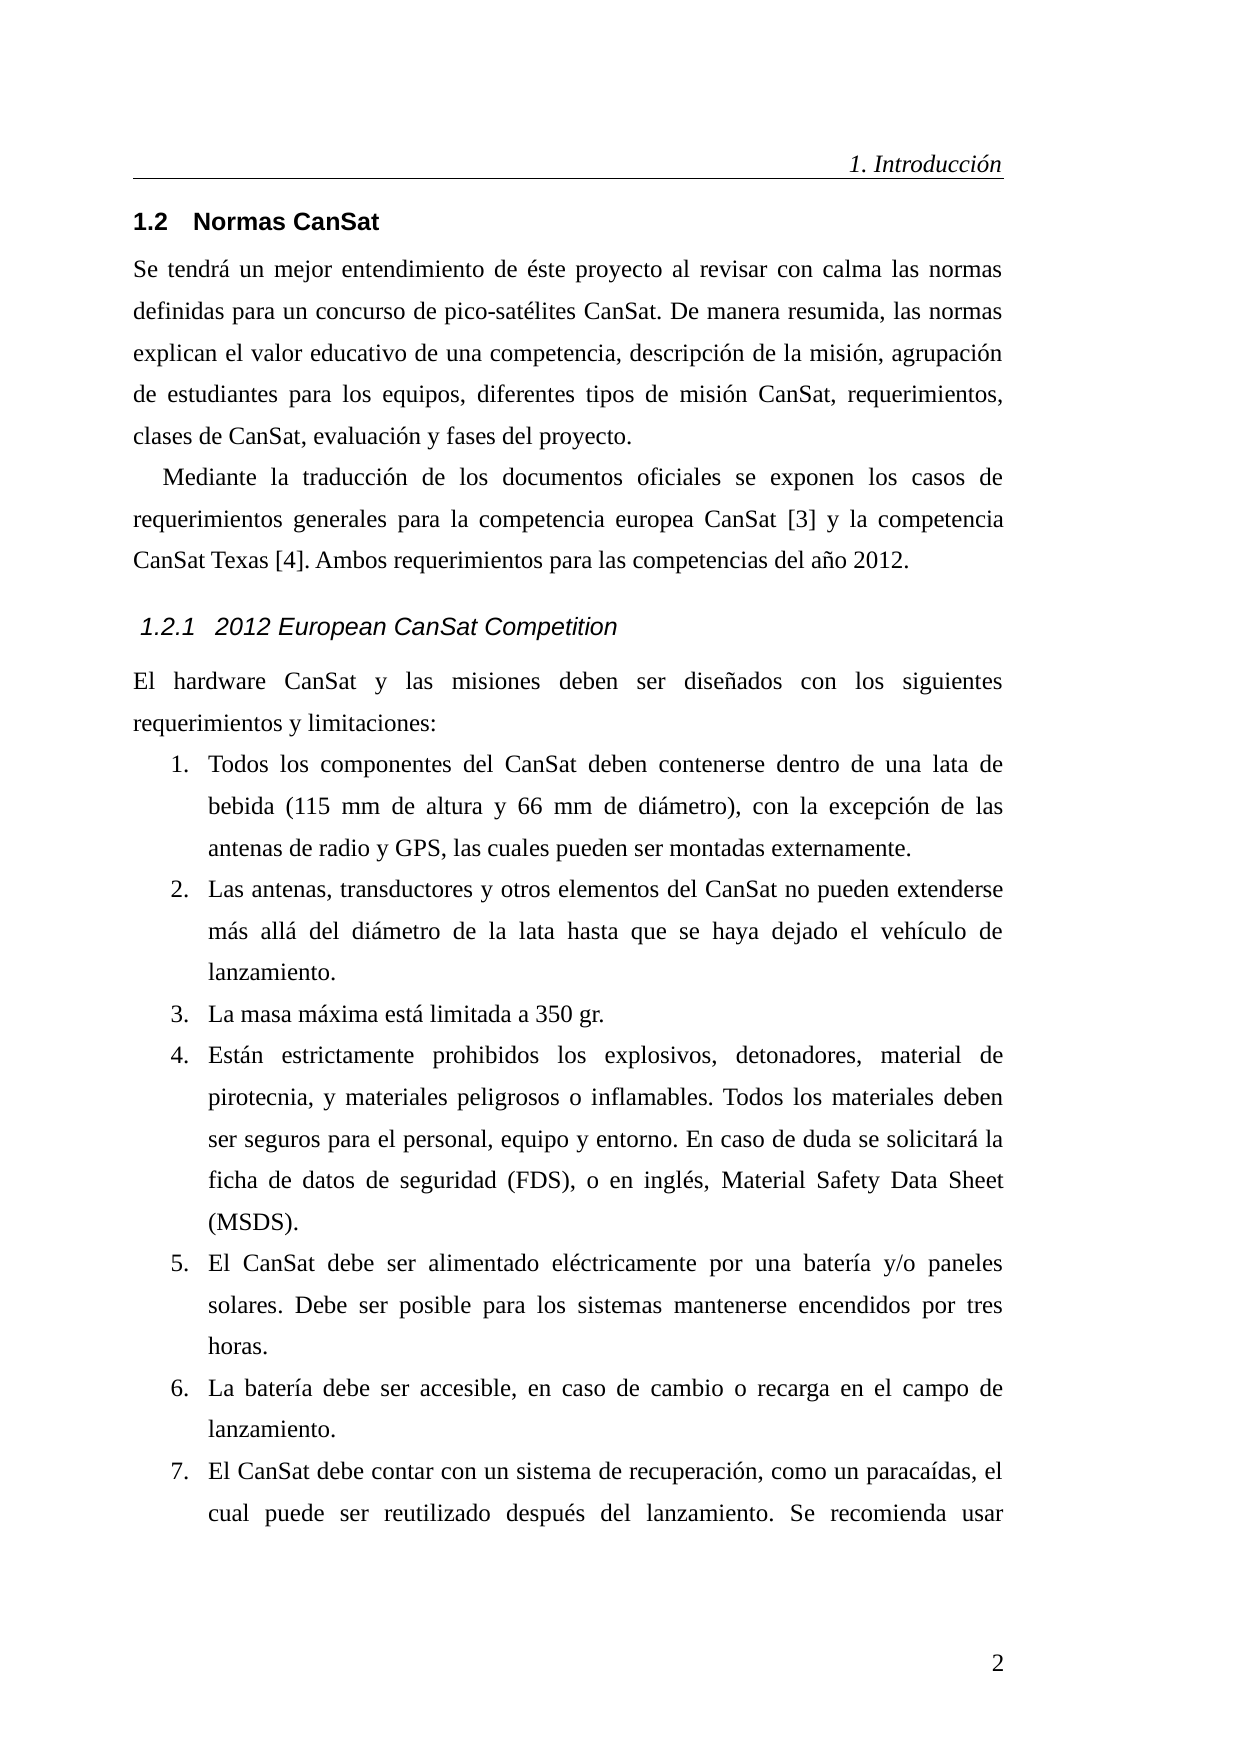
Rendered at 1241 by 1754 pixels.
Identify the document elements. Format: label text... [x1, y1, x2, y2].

text Se tendrá un mejor entendimiento de éste proyecto al revisar con calma las normas definidas para un concurso de pico-satélites CanSat. De manera resumida, las normas explican el valor educativo de una competencia, descripción de la misión, agrupación de estudiantes para los equipos, diferentes tipos de misión CanSat, requerimientos, clases de CanSat, evaluación y fases del proyecto. [133, 256, 1004, 449]
list El CanSat debe ser alimentado eléctricamente por una batería y/o paneles solares. Debe ser posible para los sistemas mantenerse encendidos por tres horas. [170, 1249, 1004, 1360]
text El hardware CanSat y las misiones deben ser diseñados con los siguientes requerimientos y limitaciones: [133, 667, 1004, 737]
subtitle Normas CanSat [133, 207, 1004, 235]
list Las antenas, transductores y otros elementos del CanSat no pueden extenderse más allá del diámetro de la lata hasta que se haya dejado el vehículo de lanzamiento. [170, 875, 1004, 986]
list Todos los componentes del CanSat deben contenerse dentro de una lata de bebida (115 mm de altura y 66 mm de diámetro), con la excepción de las antenas de radio y GPS, las cuales pueden ser montadas externamente. [170, 751, 1004, 861]
list La masa máxima está limitada a 350 gr. [170, 1000, 1004, 1028]
list La batería debe ser accesible, en caso de cambio o recarga en el campo de lanzamiento. [170, 1374, 1004, 1443]
list Están estrictamente prohibidos los explosivos, detonadores, material de pirotecnia, y materiales peligrosos o inflamables. Todos los materiales deben ser seguros para el personal, equipo y entorno. En caso de duda se solicitará la ficha de datos de seguridad (FDS), o en inglés, Material Safety Data Sheet (MSDS). [170, 1042, 1004, 1236]
list El CanSat debe contar con un sistema de recuperación, como un paracaídas, el cual puede ser reutilizado después del lanzamiento. Se recomienda usar [170, 1457, 1004, 1526]
text Mediante la traducción de los documentos oficiales se exponen los casos de requerimientos generales para la competencia europea CanSat [3] y la competencia CanSat Texas [4]. Ambos requerimientos para las competencias del año 2012. [133, 463, 1004, 574]
subtitle 2012 European CanSat Competition [140, 613, 1004, 641]
